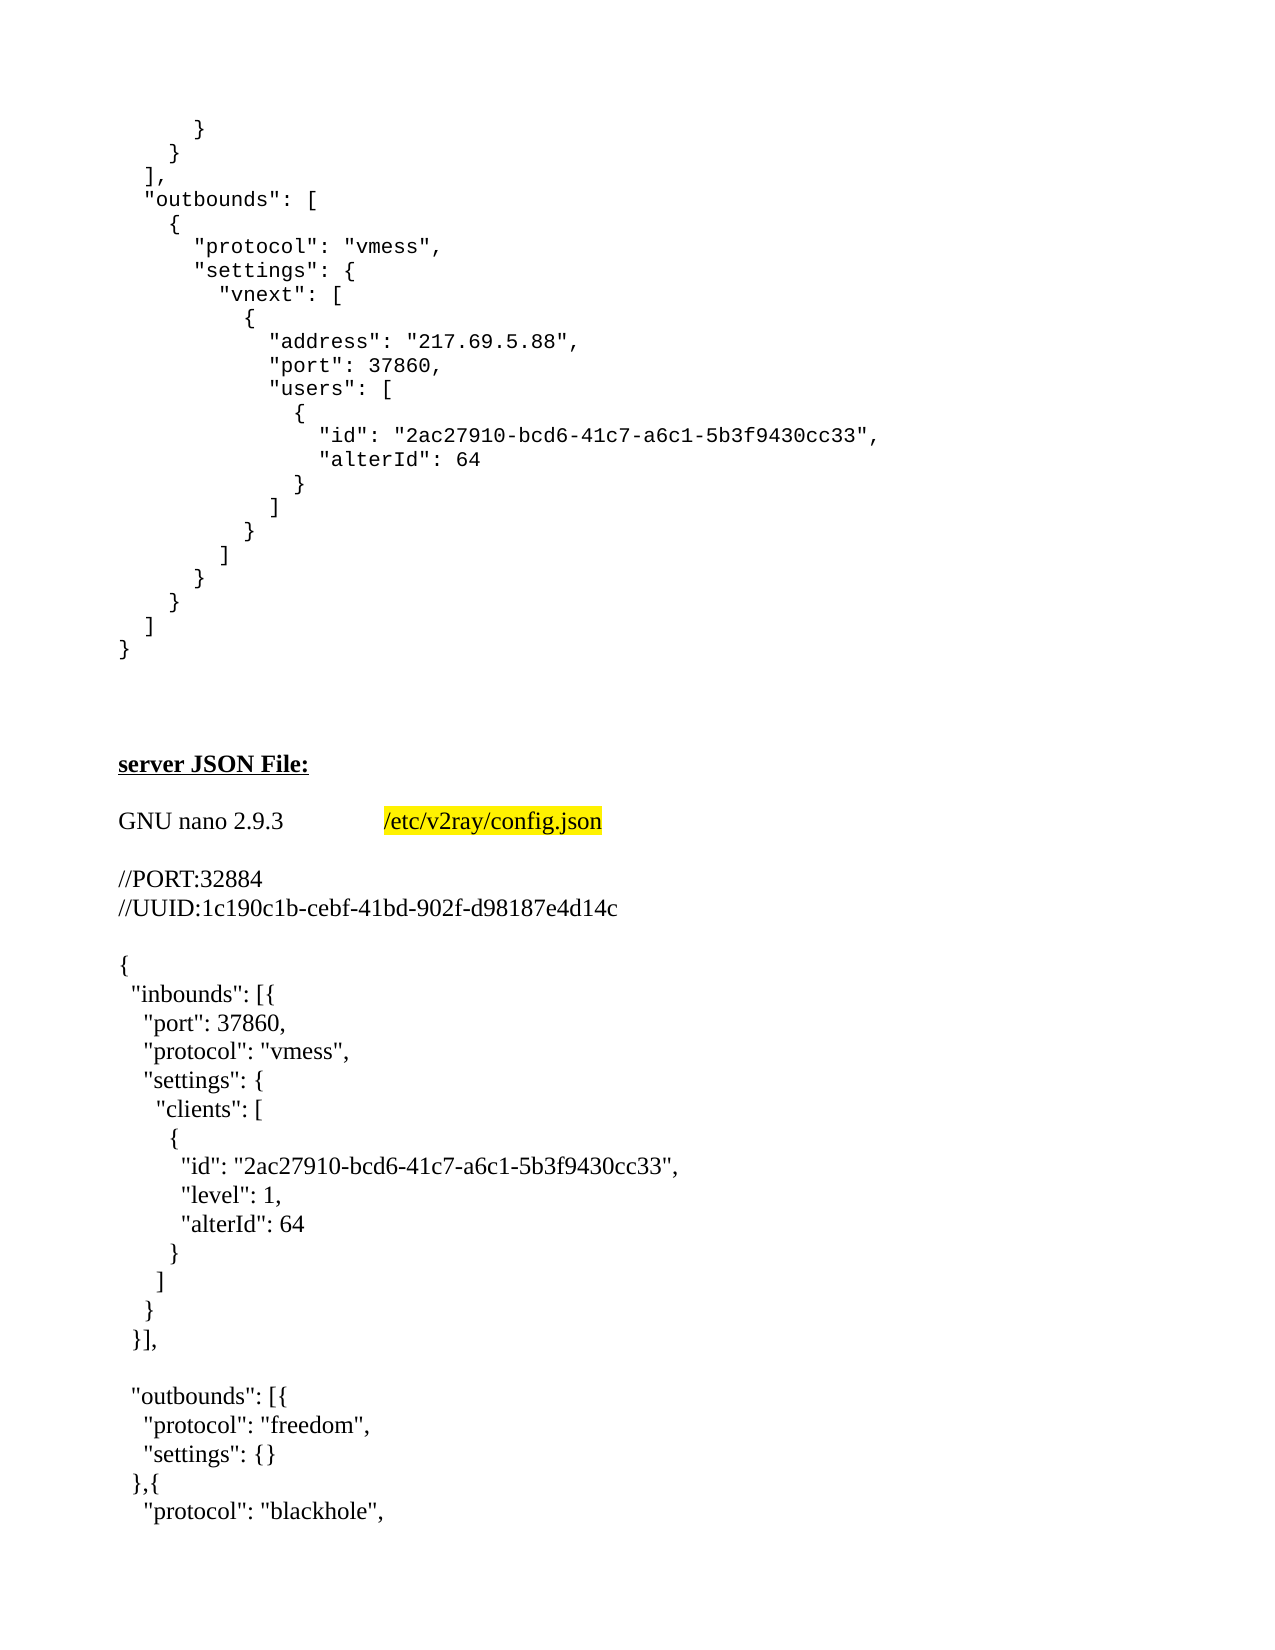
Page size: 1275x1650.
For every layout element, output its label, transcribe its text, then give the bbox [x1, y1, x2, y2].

text "clients": [ [118, 1094, 1157, 1123]
text "settings": {} [118, 1439, 1157, 1468]
text "protocol": "blackhole", [118, 1496, 1157, 1525]
text "alterId": 64 [118, 1209, 1157, 1238]
text //UUID:1c190c1b-cebf-41bd-902f-d98187e4d14c [118, 893, 1157, 921]
text ] [118, 544, 1157, 567]
text "alterId": 64 [118, 449, 1157, 473]
text "vnext": [ [118, 284, 1157, 307]
text } [118, 520, 1157, 544]
text } [118, 638, 1157, 662]
text server JSON File: [118, 749, 1157, 778]
text "users": [ [118, 378, 1157, 402]
text "settings": { [118, 260, 1157, 284]
text //PORT:32884 [118, 864, 1157, 893]
text GNU nano 2.9.3 /etc/v2ray/config.json [118, 806, 1157, 835]
text { [118, 307, 1157, 331]
text } [118, 142, 1157, 165]
text "protocol": "vmess", [118, 1036, 1157, 1065]
text { [118, 402, 1157, 426]
text ] [118, 1266, 1157, 1295]
text "address": "217.69.5.88", [118, 331, 1157, 354]
text },{ [118, 1468, 1157, 1496]
text "port": 37860, [118, 1008, 1157, 1036]
text { [118, 213, 1157, 236]
text }], [118, 1324, 1157, 1353]
text ], [118, 165, 1157, 189]
text "protocol": "vmess", [118, 236, 1157, 260]
text } [118, 118, 1157, 142]
text { [118, 1123, 1157, 1151]
text "settings": { [118, 1065, 1157, 1094]
text } [118, 1295, 1157, 1324]
text ] [118, 615, 1157, 638]
text "outbounds": [{ [118, 1381, 1157, 1410]
text "id": "2ac27910-bcd6-41c7-a6c1-5b3f9430cc33", [118, 1151, 1157, 1180]
text "level": 1, [118, 1180, 1157, 1209]
text } [118, 473, 1157, 496]
text { [118, 950, 1157, 979]
text "id": "2ac27910-bcd6-41c7-a6c1-5b3f9430cc33", [118, 426, 1157, 449]
text "outbounds": [ [118, 189, 1157, 213]
text "port": 37860, [118, 354, 1157, 378]
text } [118, 1238, 1157, 1266]
text } [118, 567, 1157, 591]
text "inbounds": [{ [118, 979, 1157, 1008]
text ] [118, 496, 1157, 520]
text "protocol": "freedom", [118, 1410, 1157, 1439]
text } [118, 591, 1157, 615]
